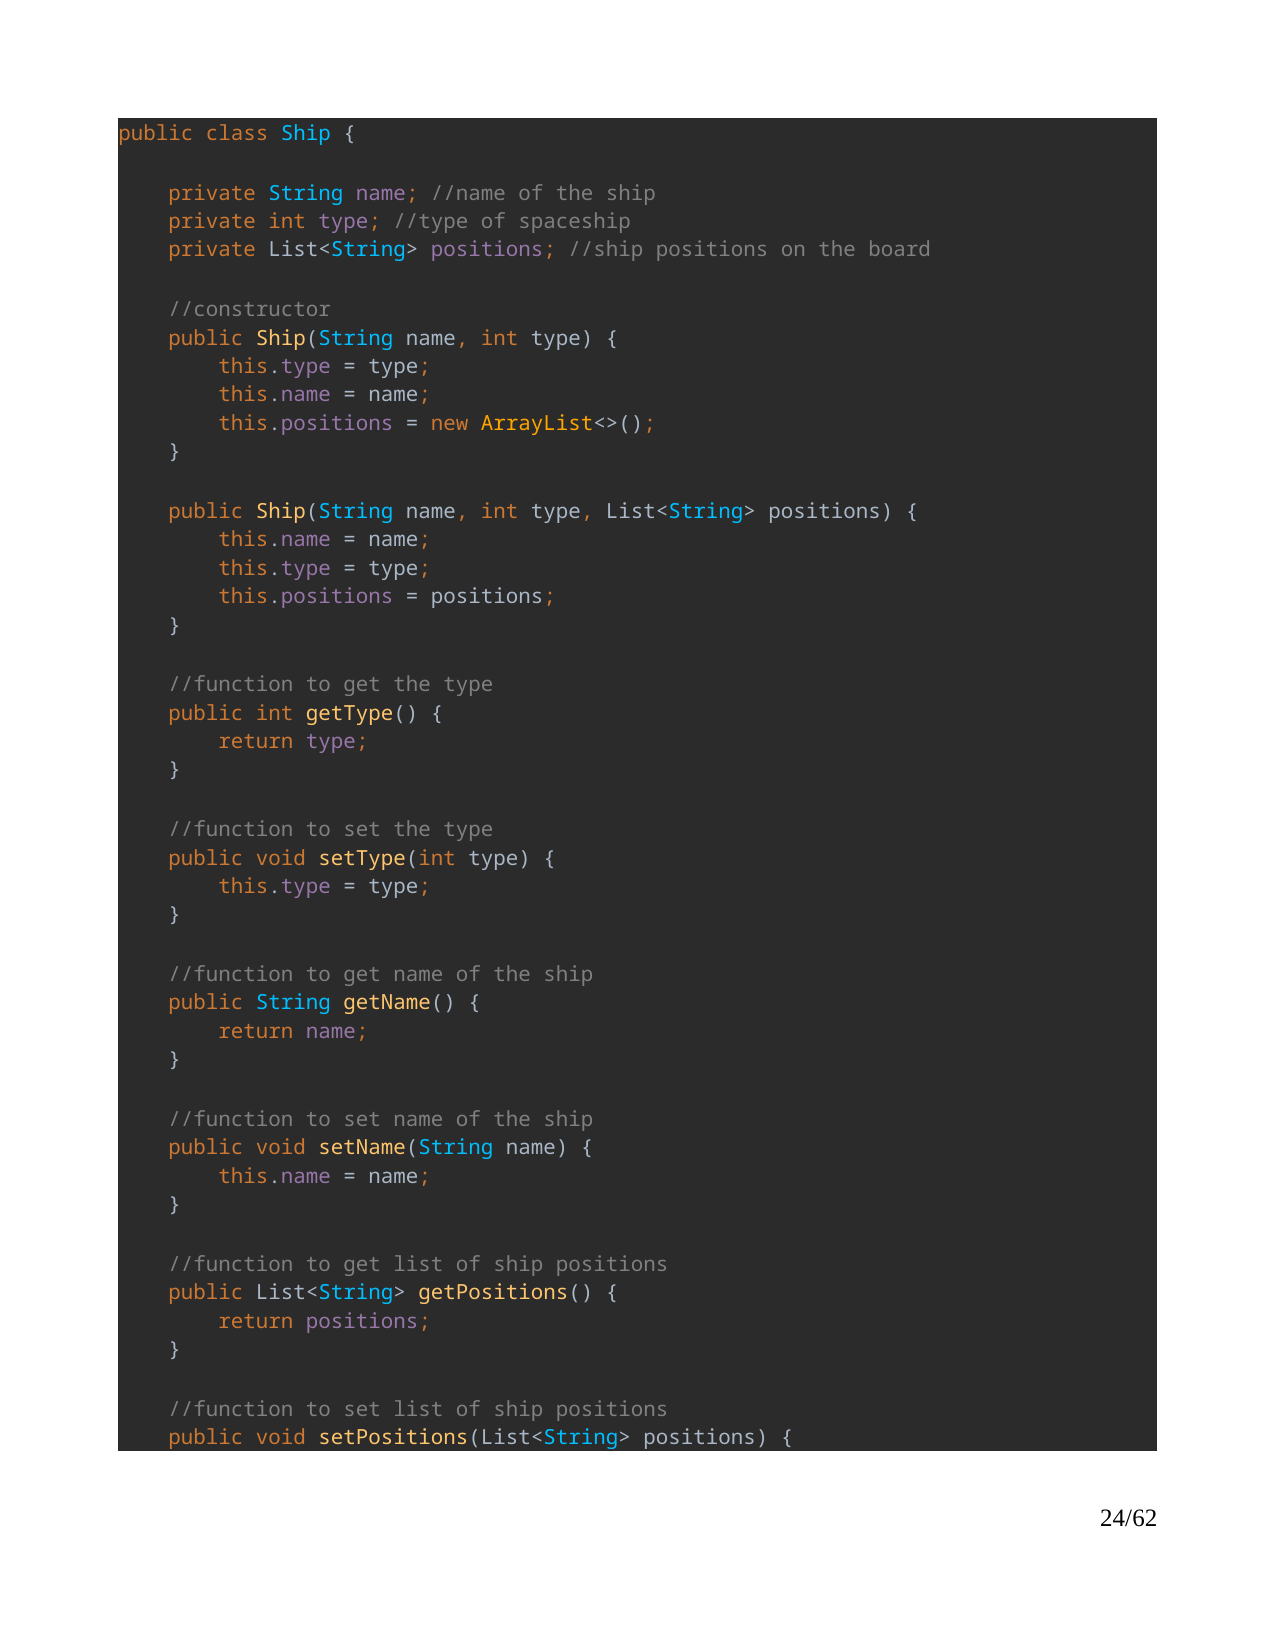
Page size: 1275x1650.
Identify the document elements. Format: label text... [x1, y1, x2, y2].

text public class Ship { private String name; //name of the ship private int type; //type of spaceship private List<String> positions; //ship positions on the board //constructor public Ship(String name, int type) { this.type = type; this.name = name; this.positions = new ArrayList<>(); } public Ship(String name, int type, List<String> positions) { this.name = name; this.type = type; this.positions = positions; } //function to get the type public int getType() { return type; } //function to set the type public void setType(int type) { this.type = type; } //function to get name of the ship public String getName() { return name; } //function to set name of the ship public void setName(String name) { this.name = name; } //function to get list of ship positions public List<String> getPositions() { return positions; } //function to set list of ship positions public void setPositions(List<String> positions) { [118, 118, 1157, 1451]
